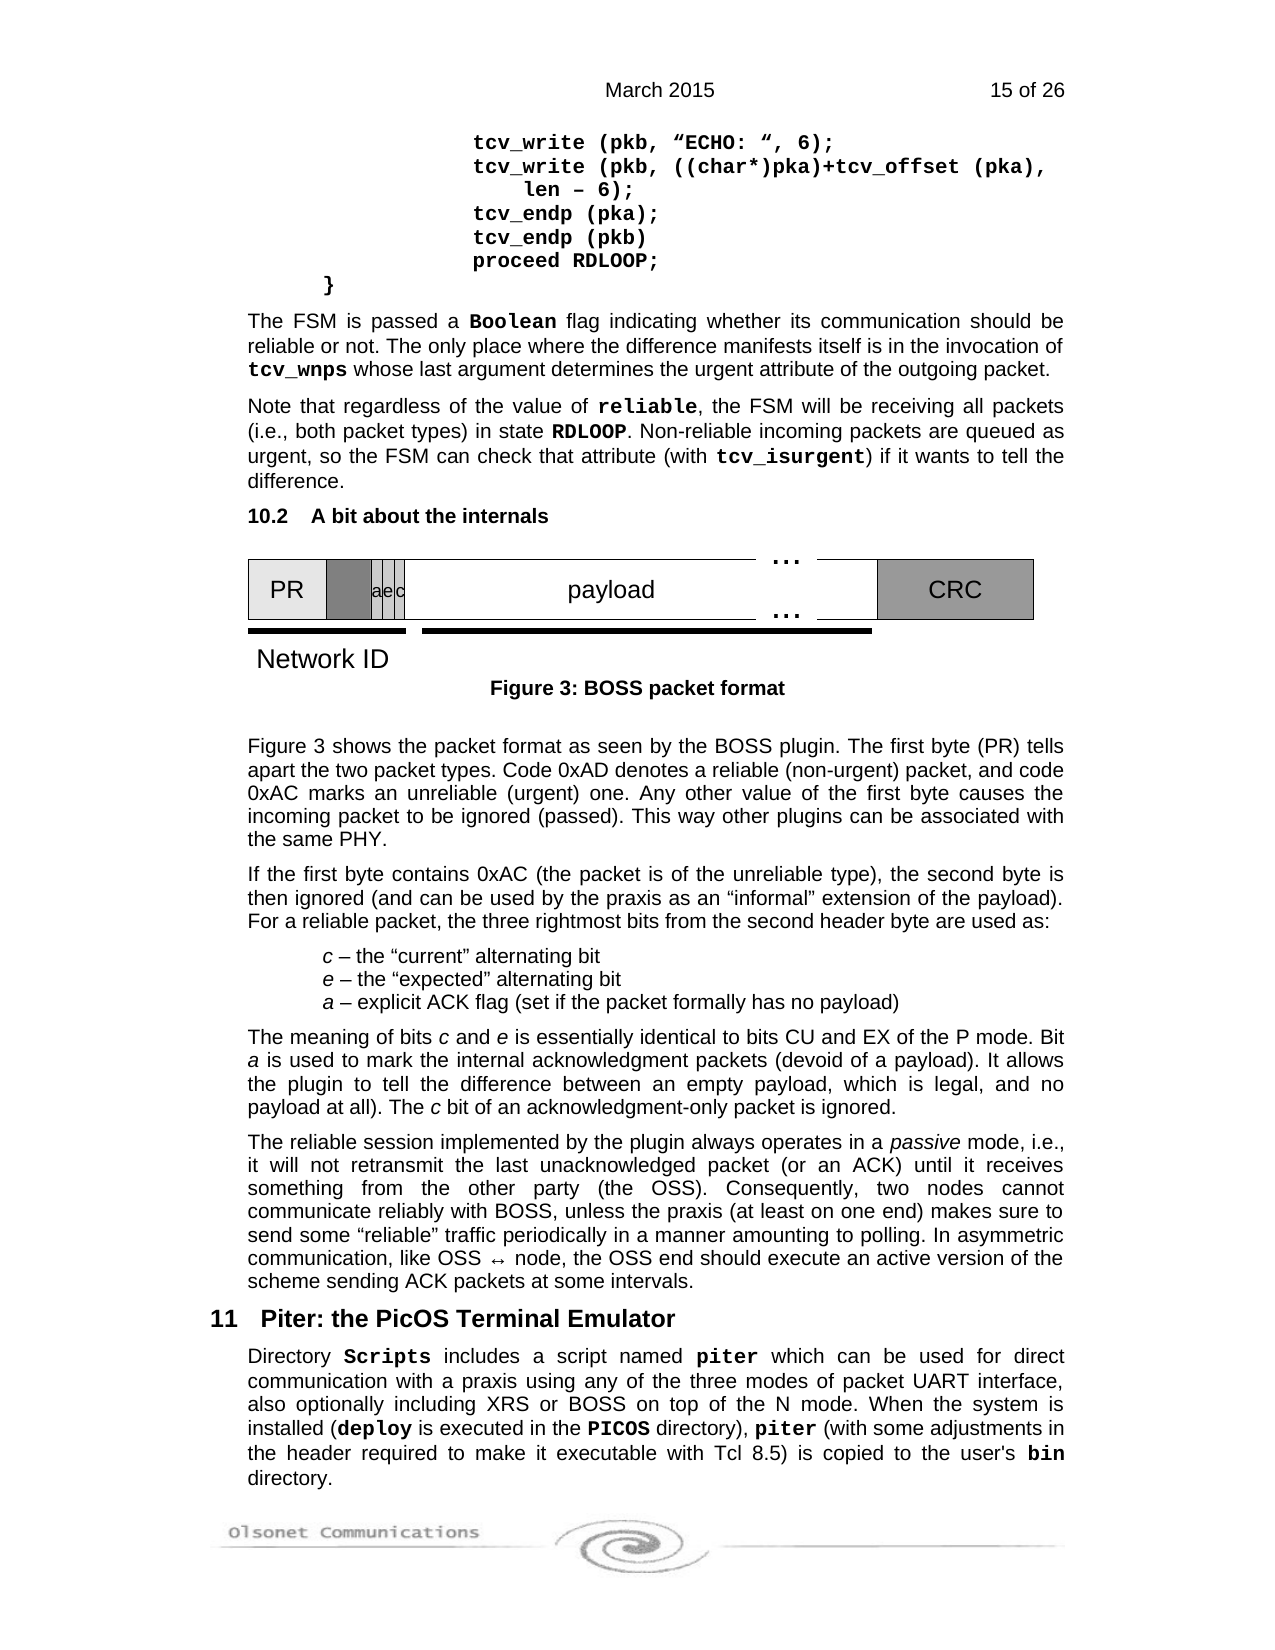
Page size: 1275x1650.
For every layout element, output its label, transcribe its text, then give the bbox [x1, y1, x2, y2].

text The meaning of bits c and e is essentially identical to bits CU and EX of the P mode. Bit a is used to mark the internal acknowledgment packets (devoid of a payload). It allows the plugin to tell the difference between an empty payload, which is legal, and no payload at all). The c bit of an acknowledgment-only packet is ignored. [247, 1026, 1065, 1119]
text Note that regardless of the value of reliable, the FSM will be receiving all packets (i.e., both packet types) in state RDLOOP. Non-reliable incoming packets are queued as urgent, so the FSM can check that attribute (with tcv_isurgent) if it wants to tell the difference. [247, 395, 1065, 493]
text If the first byte contains 0xAC (the packet is of the unreliable type), the second byte is then ignored (and can be used by the praxis as an “informal” extension of the payload). For a reliable packet, the three rightmost bits from the second header byte are used as: [247, 863, 1065, 932]
subtitle A bit about the internals [247, 505, 1065, 528]
text tcv_endp (pka); [247, 203, 1065, 227]
text len – 6); [210, 179, 1065, 203]
text a – explicit ACK flag (set if the packet formally has no payload) [247, 991, 1065, 1014]
text The FSM is passed a Boolean flag indicating whether its communication should be reliable or not. The only place where the difference manifests itself is in the invocation of tcv_wnps whose last argument determines the urgent attribute of the outgoing packet. [247, 309, 1065, 383]
text proceed RDLOOP; [247, 250, 1065, 274]
text tcv_write (pkb, “ECHO: “, 6); [247, 132, 1065, 156]
text tcv_write (pkb, ((char*)pka)+tcv_offset (pka), [247, 156, 1065, 179]
text The reliable session implemented by the plugin always operates in a passive mode, i.e., it will not retransmit the last unacknowledged packet (or an ACK) until it receives something from the other party (the OSS). Consequently, two nodes cannot communicate reliably with BOSS, unless the praxis (at least on one end) makes sure to send some “reliable” traffic periodically in a manner amounting to polling. In asymmetric communication, like OSS ↔ node, the OSS end should execute an active version of the scheme sending ACK packets at some intervals. [247, 1130, 1065, 1293]
picture [210, 1504, 1065, 1596]
text } [247, 274, 1065, 298]
text tcv_endp (pkb) [247, 227, 1065, 250]
text e – the “expected” alternating bit [247, 967, 1065, 991]
text Figure 3: BOSS packet format [236, 552, 1039, 700]
text Directory Scripts includes a script named piter which can be used for direct communication with a praxis using any of the three modes of packet UART interface, also optionally including XRS or BOSS on top of the N mode. When the system is installed (deploy is executed in the PICOS directory), piter (with some adjustments in the header required to make it executable with Tcl 8.5) is copied to the user's bin directory. [247, 1344, 1065, 1489]
text c – the “current” alternating bit [247, 944, 1065, 967]
text Figure 3 shows the packet format as seen by the BOSS plugin. The first byte (PR) tells apart the two packet types. Code 0xAD denotes a reliable (non-urgent) packet, and code 0xAC marks an unreliable (urgent) one. Any other value of the first byte causes the incoming packet to be ignored (passed). This way other plugins can be associated with the same PHY. [247, 735, 1065, 851]
subtitle Piter: the PicOS Terminal Emulator [210, 1305, 1065, 1333]
